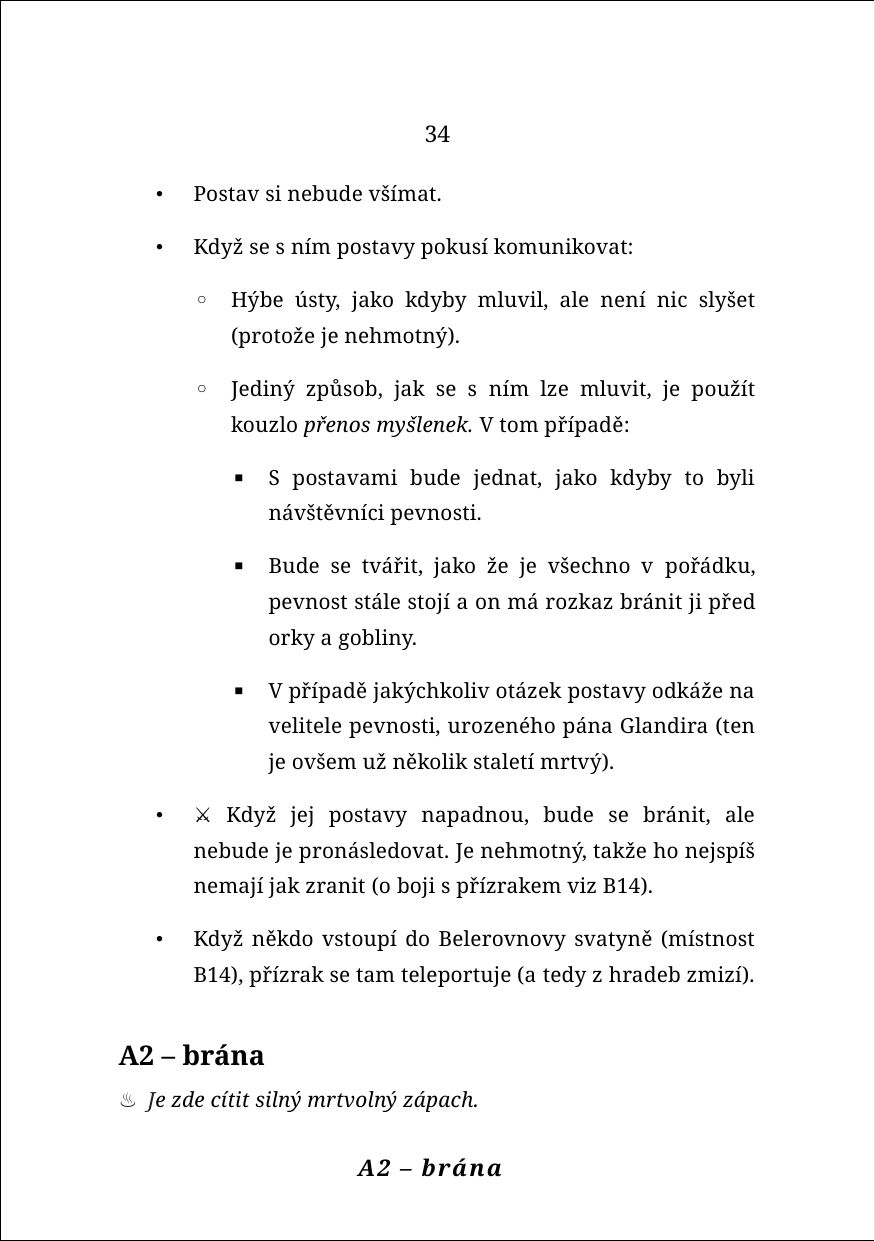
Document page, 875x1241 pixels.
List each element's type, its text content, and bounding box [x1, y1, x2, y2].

list Jediný způsob, jak se s⁠ ním lze mluvit, je použít kouzlo přenos myšlenek. V⁠ tom případě: [193, 374, 756, 438]
list Když se s⁠ ním postavy pokusí komunikovat: [156, 232, 756, 261]
list Postav si nebude všímat. [156, 179, 756, 207]
list Bude se tvářit, jako že je všechno v⁠ pořádku, pevnost stále stojí a⁠ on má rozkaz bránit ji před orky a⁠ gobliny. [231, 552, 756, 651]
list V⁠ případě jakýchkoliv otázek postavy odkáže na velitele pevnosti, urozeného pána Glandira (ten je ovšem už několik staletí mrtvý). [231, 676, 756, 775]
text ♨ Je zde cítit silný mrtvolný zápach. [118, 1086, 756, 1114]
subtitle A2 – brána [118, 1037, 756, 1074]
list S⁠ postavami bude jednat, jako kdyby to byli návštěvníci pevnosti. [231, 463, 756, 527]
list Když někdo vstoupí do Belerovnovy svatyně (místnost B14), přízrak se tam teleportuje (a⁠ tedy z⁠ hradeb zmizí). [156, 924, 756, 988]
list Hýbe ústy, jako kdyby mluvil, ale není nic slyšet (protože je nehmotný). [193, 285, 756, 349]
list ⚔ Když jej postavy napadnou, bude se bránit, ale nebude je pronásledovat. Je nehmotný, takže ho nejspíš nemají jak zranit (o⁠ boji s⁠ přízrakem viz B14). [156, 800, 756, 900]
